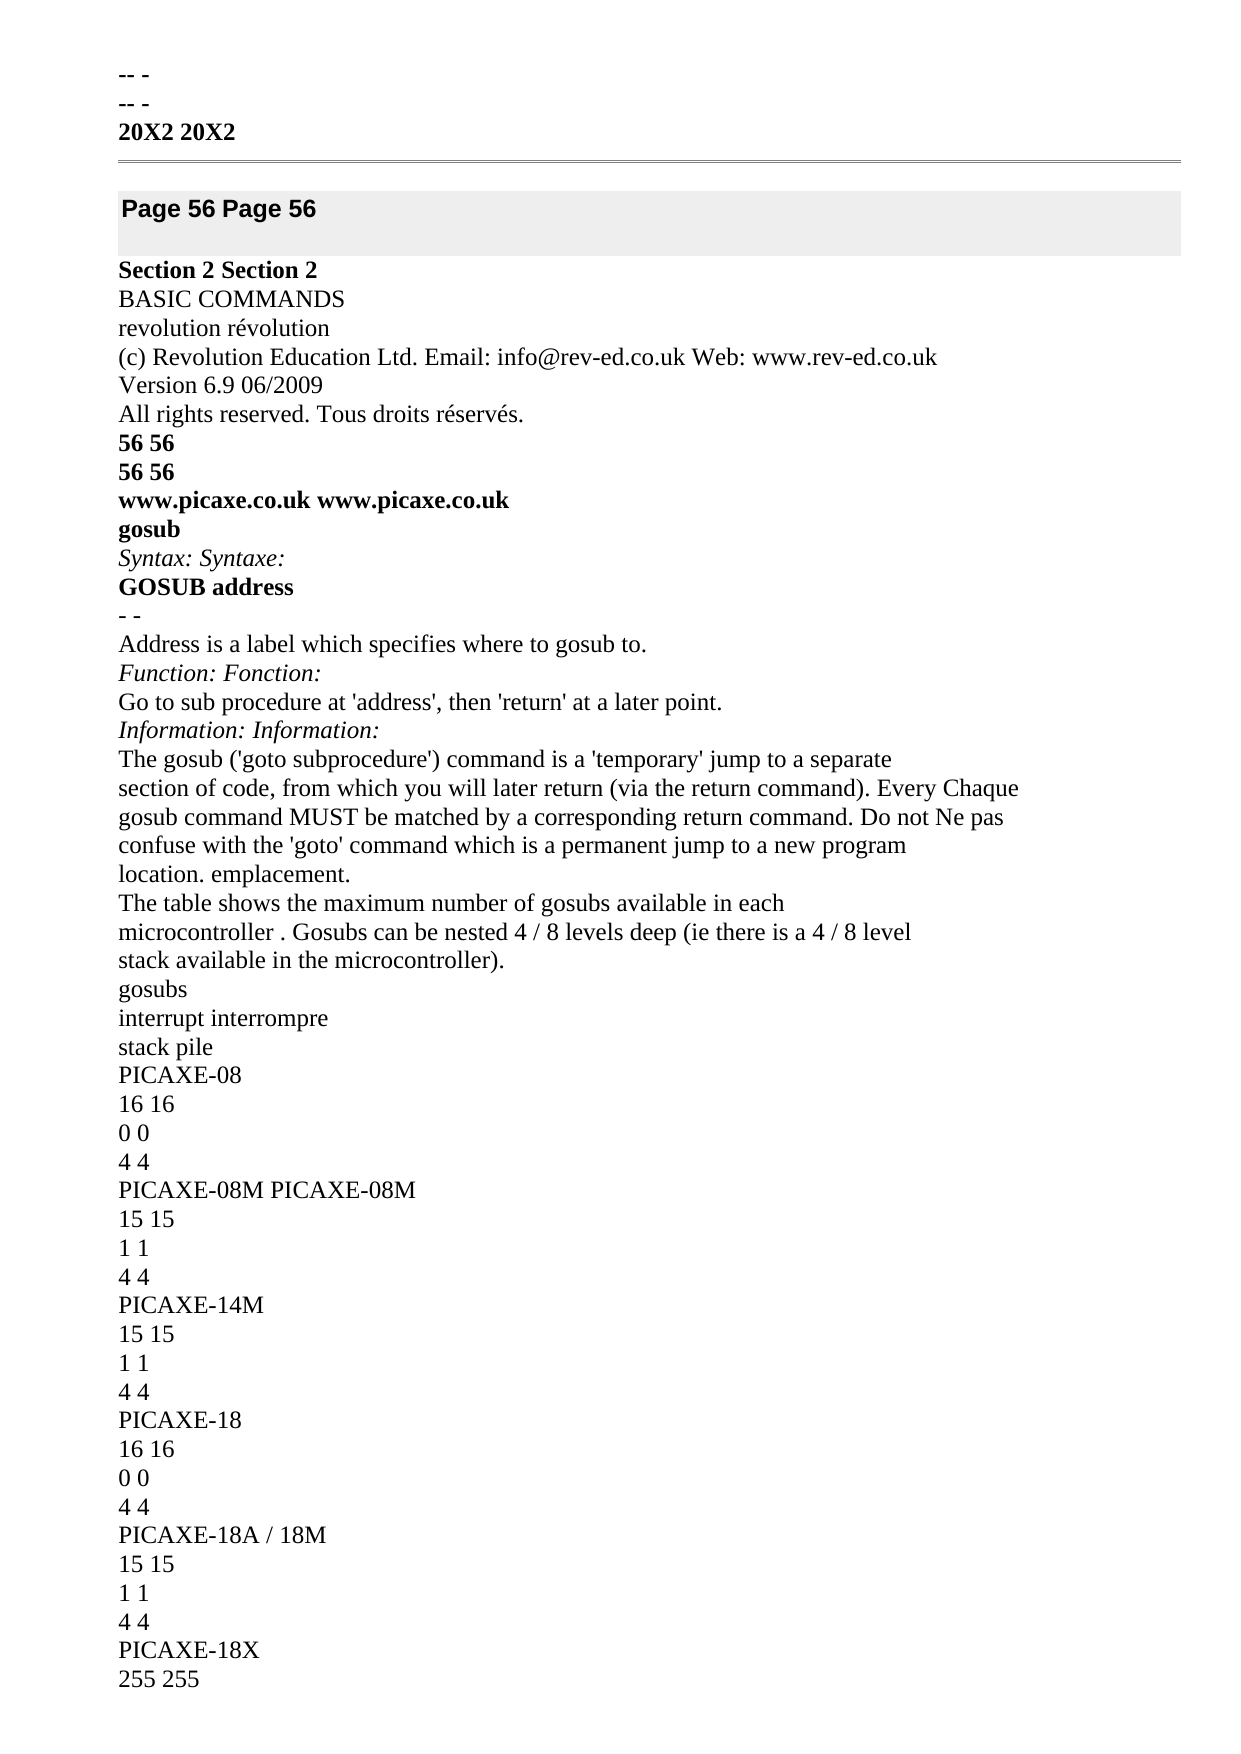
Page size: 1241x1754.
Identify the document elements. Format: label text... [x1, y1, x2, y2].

text 16 16 [118, 1434, 1181, 1463]
text Function: Fonction: [118, 658, 1181, 687]
text Version 6.9 06/2009 [118, 371, 1181, 399]
text 4 4 [118, 1607, 1181, 1636]
table_header Page 56 Page 56 [118, 191, 1181, 256]
text GOSUB address [118, 572, 1181, 601]
text 56 56 [118, 428, 1181, 457]
text -- - [118, 59, 1181, 88]
text revolution révolution [118, 313, 1181, 342]
text 15 15 [118, 1319, 1181, 1348]
text 1 1 [118, 1578, 1181, 1607]
text 0 0 [118, 1463, 1181, 1492]
text 1 1 [118, 1348, 1181, 1377]
text All rights reserved. Tous droits réservés. [118, 399, 1181, 428]
text stack available in the microcontroller). [118, 946, 1181, 974]
text (c) Revolution Education Ltd. Email: info@rev-ed.co.uk Web: www.rev-ed.co.uk [118, 342, 1181, 371]
text 20X2 20X2 [118, 117, 1181, 145]
text 16 16 [118, 1089, 1181, 1118]
text 255 255 [118, 1664, 1181, 1693]
text gosub command MUST be matched by a corresponding return command. Do not Ne pas [118, 802, 1181, 831]
text 4 4 [118, 1262, 1181, 1291]
text PICAXE-18A / 18M [118, 1521, 1181, 1549]
text Address is a label which specifies where to gosub to. [118, 629, 1181, 658]
text 4 4 [118, 1377, 1181, 1406]
text 4 4 [118, 1147, 1181, 1176]
text PICAXE-14M [118, 1291, 1181, 1319]
text The table shows the maximum number of gosubs available in each [118, 888, 1181, 917]
text - - [118, 601, 1181, 629]
text 15 15 [118, 1204, 1181, 1233]
text PICAXE-08M PICAXE-08M [118, 1176, 1181, 1204]
text BASIC COMMANDS [118, 284, 1181, 313]
text Go to sub procedure at 'address', then 'return' at a later point. [118, 687, 1181, 716]
text 1 1 [118, 1233, 1181, 1262]
text microcontroller . Gosubs can be nested 4 / 8 levels deep (ie there is a 4 / 8 level [118, 917, 1181, 946]
text confuse with the 'goto' command which is a permanent jump to a new program [118, 831, 1181, 859]
text 15 15 [118, 1549, 1181, 1578]
text Section 2 Section 2 [118, 256, 1181, 284]
text PICAXE-08 [118, 1061, 1181, 1089]
text The gosub ('goto subprocedure') command is a 'temporary' jump to a separate [118, 744, 1181, 773]
text gosub [118, 514, 1181, 543]
text 56 56 [118, 457, 1181, 486]
text Information: Information: [118, 716, 1181, 744]
text section of code, from which you will later return (via the return command). Every Chaque [118, 773, 1181, 802]
text 0 0 [118, 1118, 1181, 1147]
text gosubs [118, 974, 1181, 1003]
text Syntax: Syntaxe: [118, 543, 1181, 572]
text PICAXE-18 [118, 1406, 1181, 1434]
text location. emplacement. [118, 859, 1181, 888]
text -- - [118, 88, 1181, 117]
text 4 4 [118, 1492, 1181, 1521]
text PICAXE-18X [118, 1636, 1181, 1664]
text interrupt interrompre [118, 1003, 1181, 1032]
text stack pile [118, 1032, 1181, 1061]
text www.picaxe.co.uk www.picaxe.co.uk [118, 486, 1181, 514]
